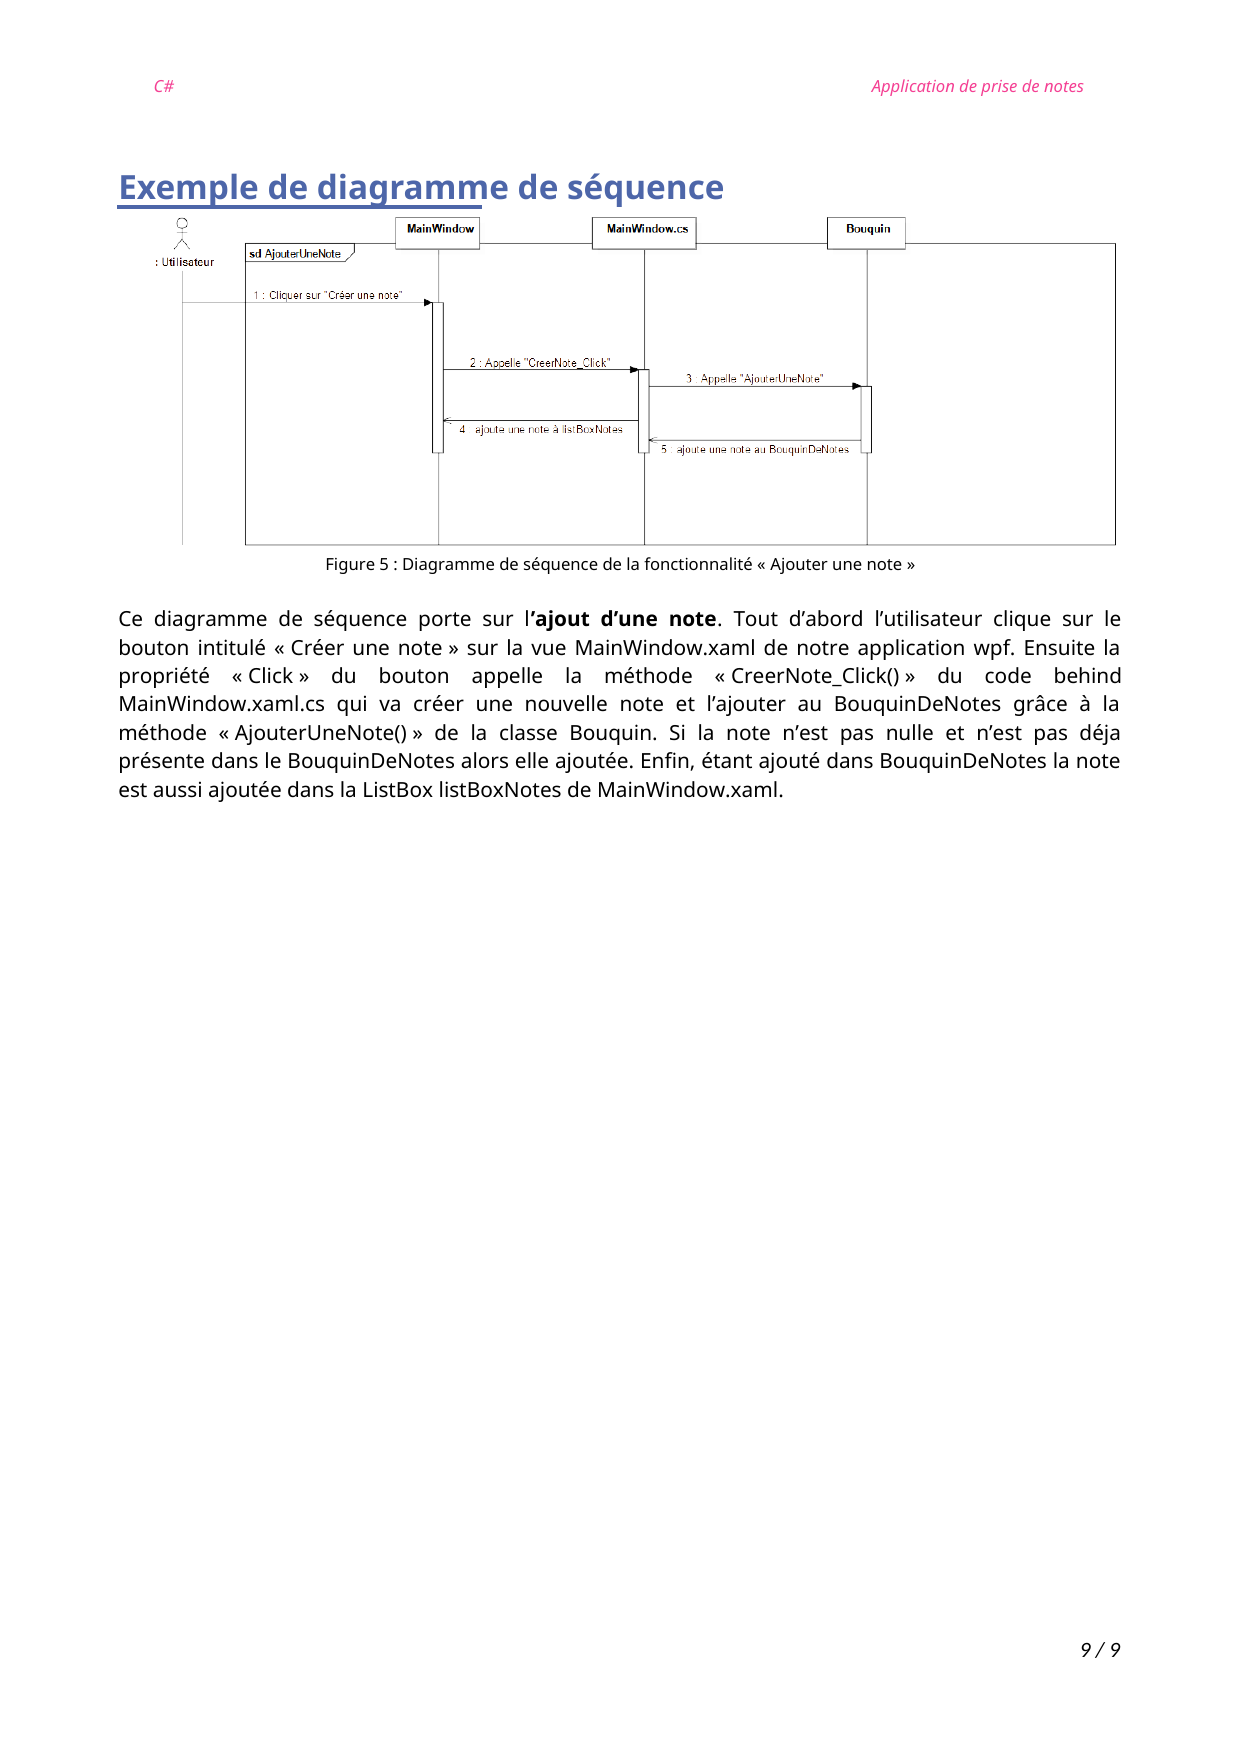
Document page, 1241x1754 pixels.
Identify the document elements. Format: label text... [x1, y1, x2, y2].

text Ce diagramme de séquence porte sur l’ajout d’une note. Tout d’abord l’utilisateur clique sur le bouton intitulé « Créer une note » sur la vue MainWindow.xaml de notre application wpf. Ensuite la propriété « Click » du bouton appelle la méthode « CreerNote_Click() » du code behind MainWindow.xaml.cs qui va créer une nouvelle note et l’ajouter au BouquinDeNotes grâce à la méthode « AjouterUneNote() » de la classe Bouquin. Si la note n’est pas nulle et n’est pas déja présente dans le BouquinDeNotes alors elle ajoutée. Enfin, étant ajouté dans BouquinDeNotes la note est aussi ajoutée dans la ListBox listBoxNotes de MainWindow.xaml. [118, 604, 1122, 803]
text Exemple de diagramme de séquence [118, 163, 1122, 209]
text Figure 5 : Diagramme de séquence de la fonctionnalité « Ajouter une note » [118, 553, 1122, 576]
